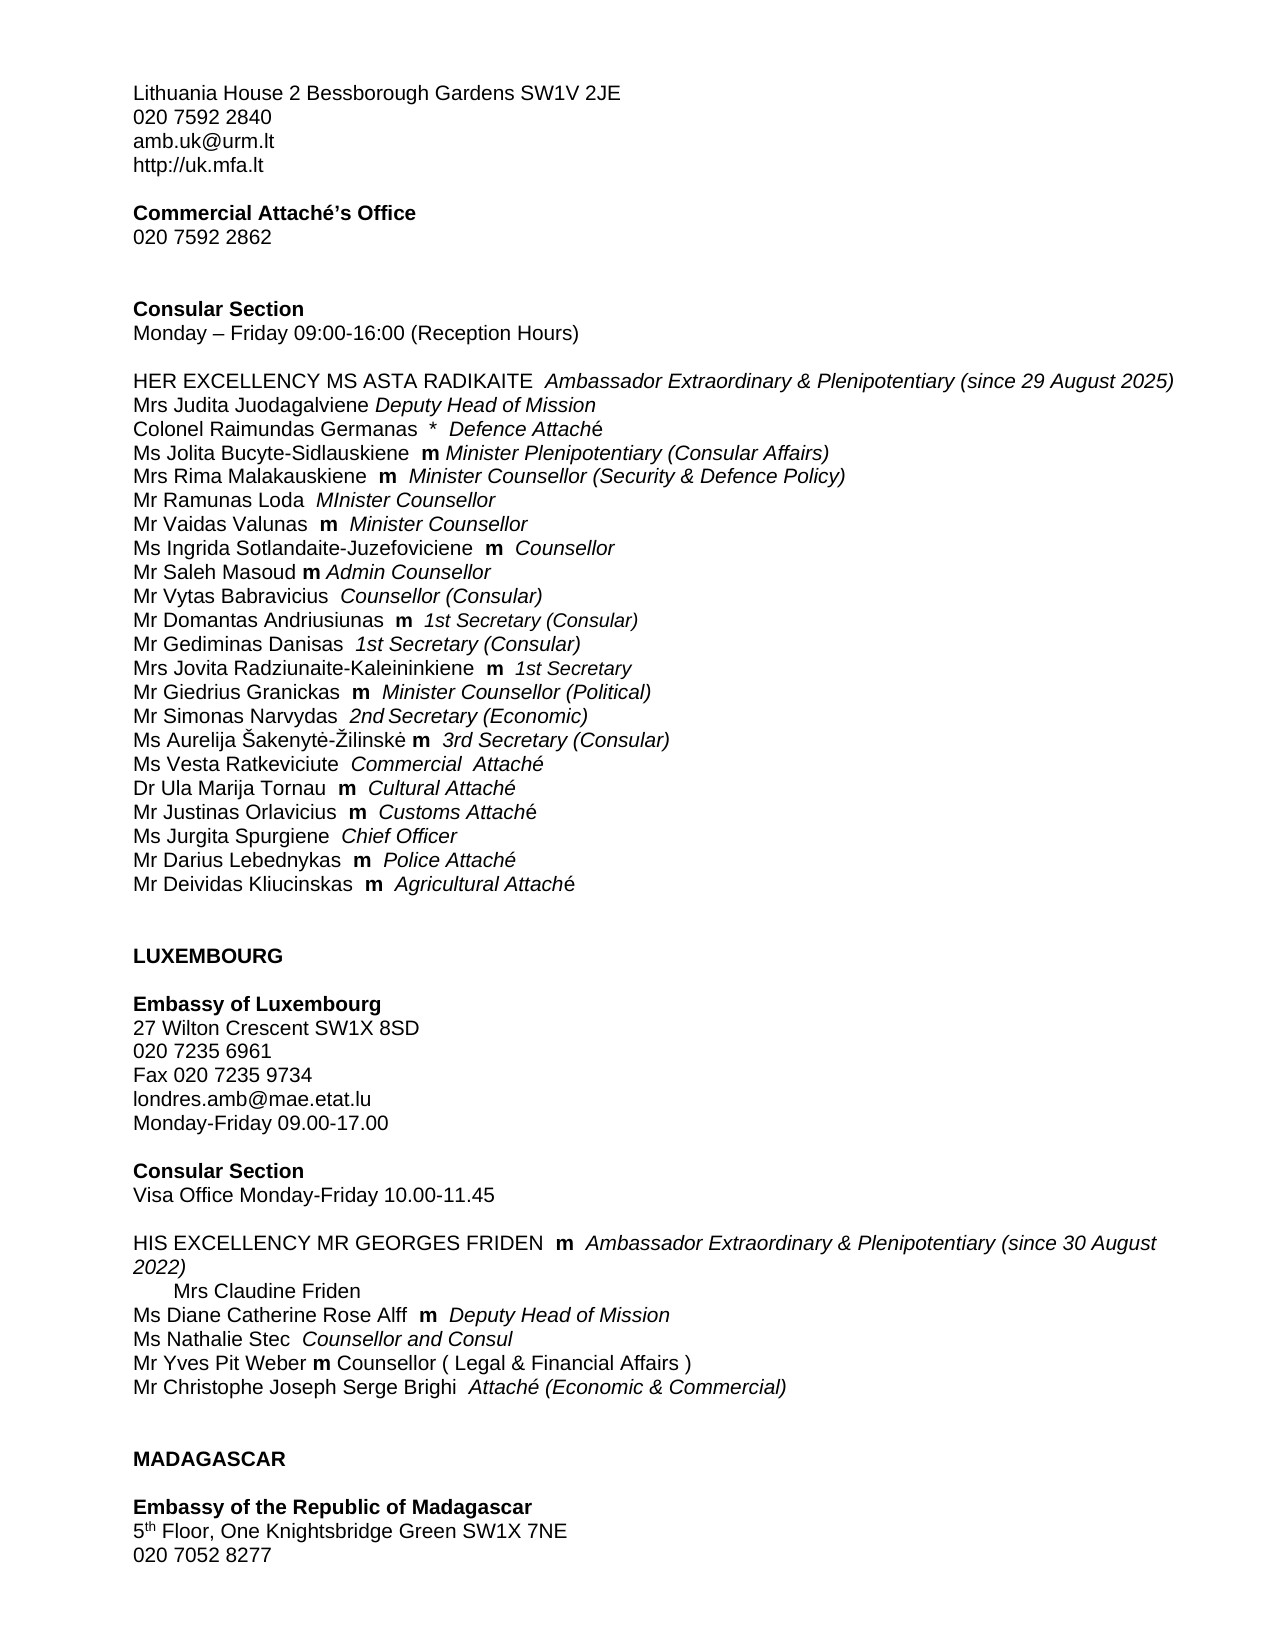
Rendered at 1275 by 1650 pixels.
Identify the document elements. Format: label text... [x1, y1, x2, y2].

text LUXEMBOURG [133, 943, 1181, 967]
text Mr Justinas Orlavicius m Customs Attaché [133, 800, 1181, 824]
text Mr Domantas Andriusiunas m 1st Secretary (Consular) [133, 608, 1181, 632]
text Colonel Raimundas Germanas * Defence Attaché [133, 416, 1181, 440]
text Mrs Claudine Friden [133, 1279, 1181, 1303]
text Mr Gediminas Danisas 1st Secretary (Consular) [133, 632, 1181, 656]
text Mr Simonas Narvydas 2nd Secretary (Economic) [133, 704, 1181, 728]
text Mr Saleh Masoud m Admin Counsellor [133, 560, 1181, 584]
text Ms Jurgita Spurgiene Chief Officer [133, 824, 1181, 848]
text Ms Aurelija Šakenytė-Žilinskė m 3rd Secretary (Consular) [133, 728, 1181, 752]
text Consular Section [133, 297, 1181, 321]
text Dr Ula Marija Tornau m Cultural Attaché [133, 776, 1181, 800]
text Mr Christophe Joseph Serge Brighi Attaché (Economic & Commercial) [133, 1375, 1181, 1399]
text Ms Jolita Bucyte-Sidlauskiene m Minister Plenipotentiary (Consular Affairs) [133, 440, 1181, 464]
text Mrs Rima Malakauskiene m Minister Counsellor (Security & Defence Policy) [133, 464, 1181, 488]
text Embassy of the Republic of Madagascar [133, 1494, 1181, 1518]
text Mr Vaidas Valunas m Minister Counsellor [133, 512, 1181, 536]
text 020 7052 8277 [133, 1542, 1181, 1566]
text Mrs Judita Juodagalviene Deputy Head of Mission [133, 392, 1181, 416]
text 020 7592 2862 [133, 225, 1181, 249]
text Mr Ramunas Loda MInister Counsellor [133, 488, 1181, 512]
text Mr Yves Pit Weber m Counsellor ( Legal & Financial Affairs ) [133, 1351, 1181, 1375]
text Mrs Jovita Radziunaite-Kaleininkiene m 1st Secretary [133, 656, 1181, 680]
text Embassy of Luxembourg [133, 991, 1181, 1015]
text HIS EXCELLENCY MR GEORGES FRIDEN m Ambassador Extraordinary & Plenipotentiary (since 30 August 2022) [133, 1231, 1181, 1279]
text Monday – Friday 09:00-16:00 (Reception Hours) [133, 321, 1181, 344]
text MADAGASCAR [133, 1447, 1181, 1471]
text 27 Wilton Crescent SW1X 8SD [133, 1015, 1181, 1039]
text Fax 020 7235 9734 [133, 1063, 1181, 1087]
text Lithuania House 2 Bessborough Gardens SW1V 2JE [133, 81, 1181, 105]
text Mr Vytas Babravicius Counsellor (Consular) [133, 584, 1181, 608]
text Monday-Friday 09.00-17.00 [133, 1111, 1181, 1135]
text 020 7235 6961 [133, 1039, 1181, 1063]
text Ms Vesta Ratkeviciute Commercial Attaché [133, 752, 1181, 776]
text 020 7592 2840 [133, 105, 1181, 129]
text Ms Nathalie Stec Counsellor and Consul [133, 1327, 1181, 1351]
text HER EXCELLENCY MS ASTA RADIKAITE Ambassador Extraordinary & Plenipotentiary (since 29 August 2025) [133, 368, 1181, 392]
text Visa Office Monday-Friday 10.00-11.45 [133, 1183, 1181, 1207]
text http://uk.mfa.lt [133, 153, 1181, 177]
text Ms Ingrida Sotlandaite-Juzefoviciene m Counsellor [133, 536, 1181, 560]
text Mr Deividas Kliucinskas m Agricultural Attaché [133, 872, 1181, 896]
text 5th Floor, One Knightsbridge Green SW1X 7NE [133, 1518, 1181, 1542]
text Mr Darius Lebednykas m Police Attaché [133, 848, 1181, 872]
text Mr Giedrius Granickas m Minister Counsellor (Political) [133, 680, 1181, 704]
text Ms Diane Catherine Rose Alff m Deputy Head of Mission [133, 1303, 1181, 1327]
text Consular Section [133, 1159, 1181, 1183]
text Commercial Attaché’s Office [133, 201, 1181, 225]
text londres.amb@mae.etat.lu [133, 1087, 1181, 1111]
text amb.uk@urm.lt [133, 129, 1181, 153]
